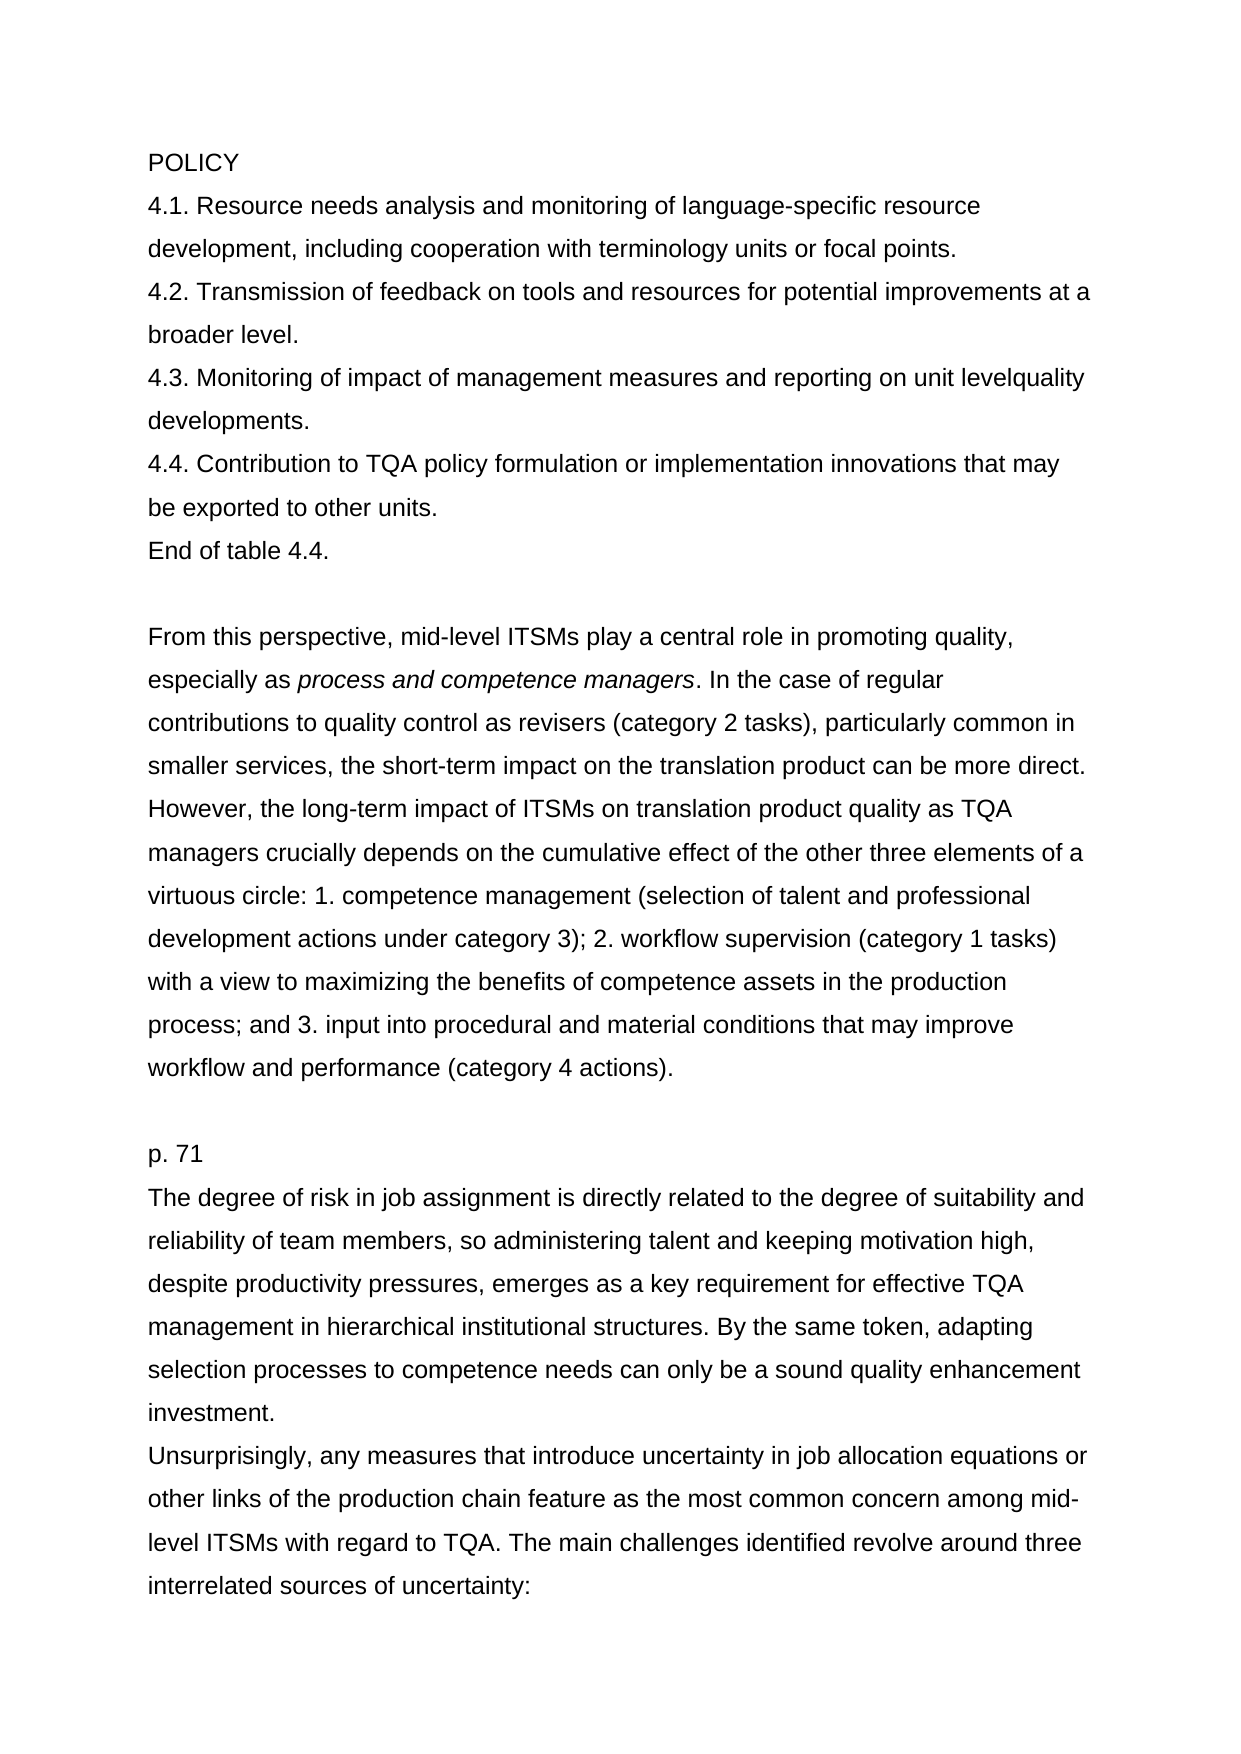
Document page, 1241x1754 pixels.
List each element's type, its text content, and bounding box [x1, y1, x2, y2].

text End of table 4.4. [148, 536, 1093, 564]
text POLICY [148, 148, 1093, 176]
text 4.3. Monitoring of impact of management measures and reporting on unit levelquality developments. [148, 363, 1093, 435]
text From this perspective, mid-level ITSMs play a central role in promoting quality, especially as process and competence managers. In the case of regular contributions to quality control as revisers (category 2 tasks), particularly common in smaller services, the short-term impact on the translation product can be more direct. However, the long-term impact of ITSMs on translation product quality as TQA managers crucially depends on the cumulative effect of the other three elements of a virtuous circle: 1. competence management (selection of talent and professional development actions under category 3); 2. workflow supervision (category 1 tasks) with a view to maximizing the benefits of competence assets in the production process; and 3. input into procedural and material conditions that may improve workflow and performance (category 4 actions). [148, 622, 1093, 1082]
text p. 71 [148, 1139, 1093, 1168]
text 4.1. Resource needs analysis and monitoring of language-specific resource development, including cooperation with terminology units or focal points. [148, 191, 1093, 263]
text The degree of risk in job assignment is directly related to the degree of suitability and reliability of team members, so administering talent and keeping motivation high, despite productivity pressures, emerges as a key requirement for effective TQA management in hierarchical institutional structures. By the same token, adapting selection processes to competence needs can only be a sound quality enhancement investment. [148, 1183, 1093, 1427]
text Unsurprisingly, any measures that introduce uncertainty in job allocation equations or other links of the production chain feature as the most common concern among mid-level ITSMs with regard to TQA. The main challenges identified revolve around three interrelated sources of uncertainty: [148, 1441, 1093, 1599]
text 4.4. Contribution to TQA policy formulation or implementation innovations that may be exported to other units. [148, 449, 1093, 521]
text 4.2. Transmission of feedback on tools and resources for potential improvements at a broader level. [148, 277, 1093, 349]
